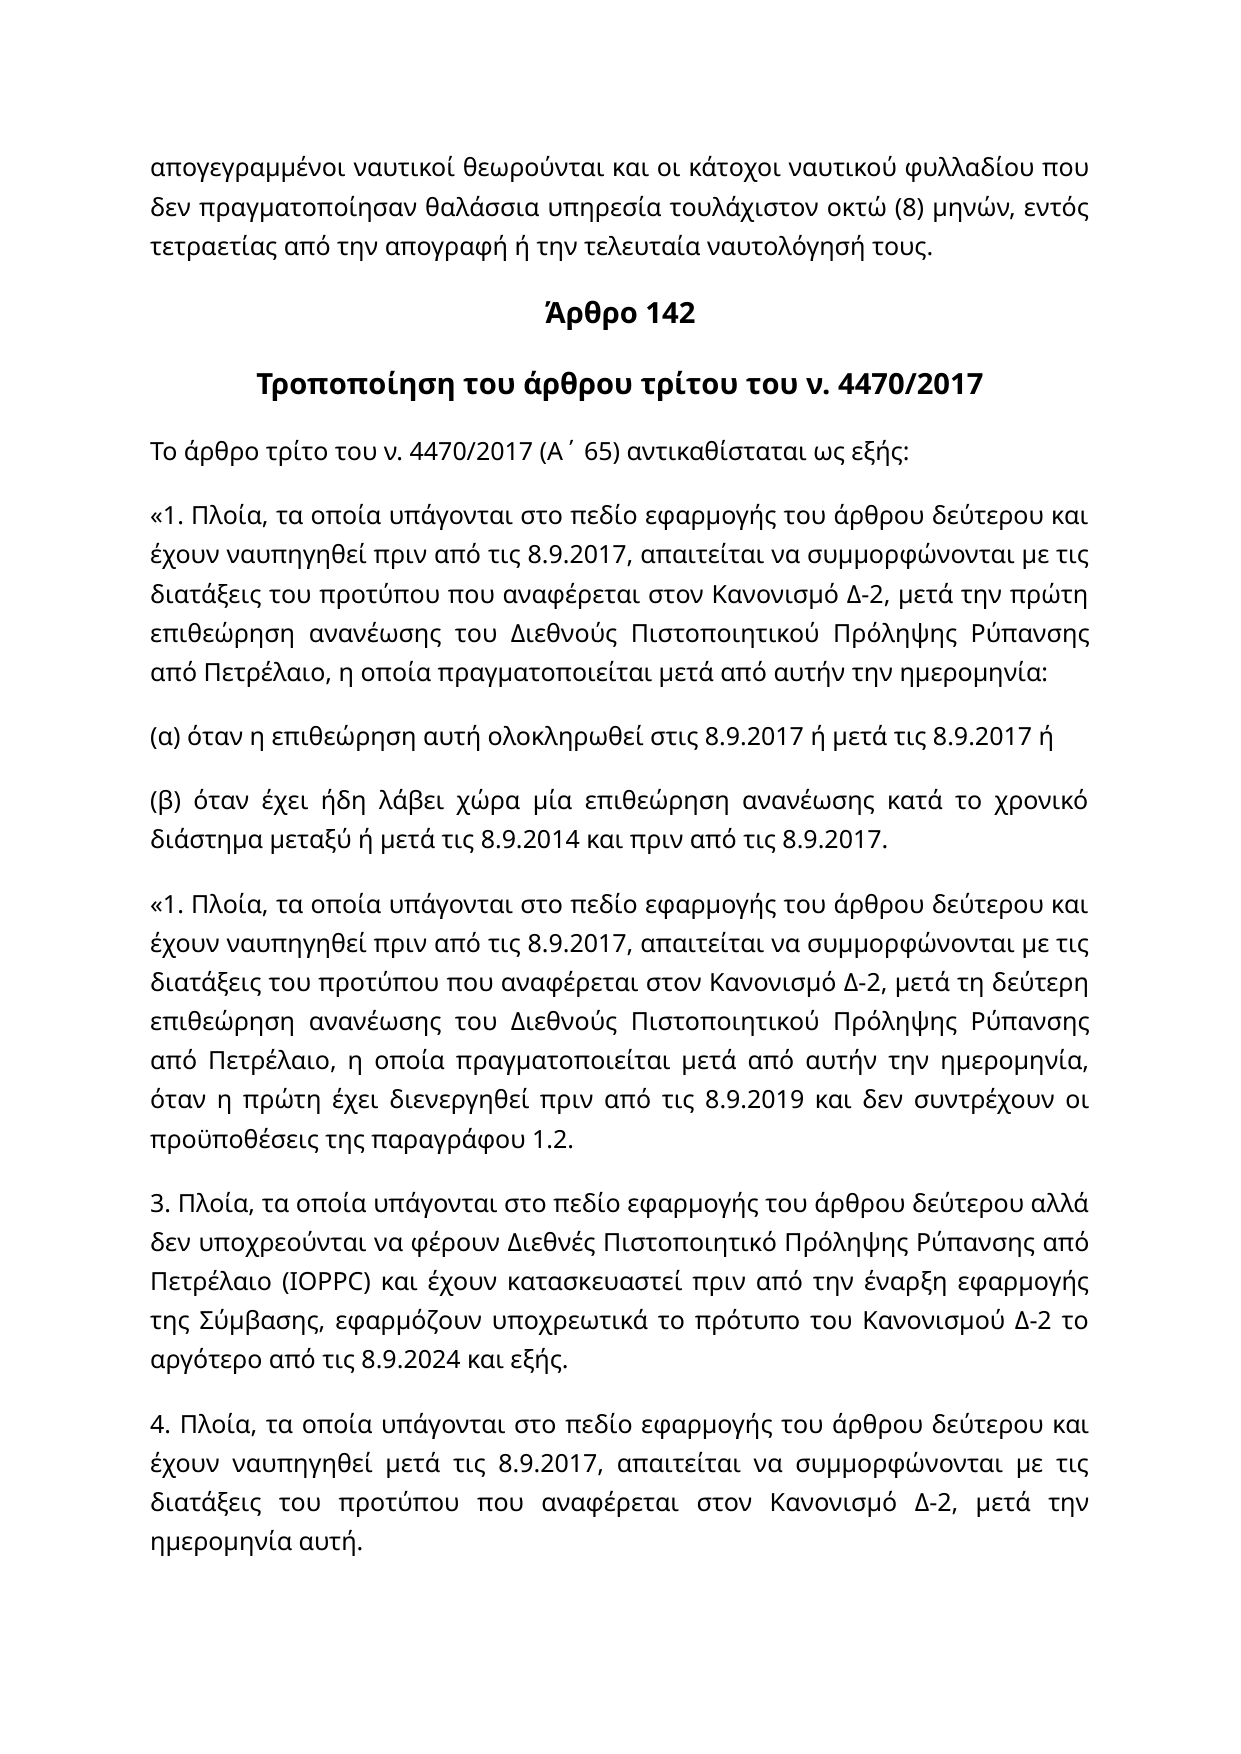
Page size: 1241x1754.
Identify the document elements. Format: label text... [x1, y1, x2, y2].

subtitle Άρθρο 142 [150, 292, 1090, 332]
text 4. Πλοία, τα οποία υπάγονται στο πεδίο εφαρμογής του άρθρου δεύτερου και έχουν ναυπηγηθεί μετά τις 8.9.2017, απαιτείται να συμμορφώνονται με τις διατάξεις του προτύπου που αναφέρεται στον Κανονισμό Δ-2, μετά την ημερομηνία αυτή. [150, 1406, 1090, 1558]
text (α) όταν η επιθεώρηση αυτή ολοκληρωθεί στις 8.9.2017 ή μετά τις 8.9.2017 ή [150, 719, 1090, 753]
text «1. Πλοία, τα οποία υπάγονται στο πεδίο εφαρμογής του άρθρου δεύτερου και έχουν ναυπηγηθεί πριν από τις 8.9.2017, απαιτείται να συμμορφώνονται με τις διατάξεις του προτύπου που αναφέρεται στον Κανονισμό Δ-2, μετά την πρώτη επιθεώρηση ανανέωσης του Διεθνούς Πιστοποιητικού Πρόληψης Ρύπανσης από Πετρέλαιο, η οποία πραγματοποιείται μετά από αυτήν την ημερομηνία: [150, 498, 1090, 689]
text απογεγραμμένοι ναυτικοί θεωρούνται και οι κάτοχοι ναυτικού φυλλαδίου που δεν πραγματοποίησαν θαλάσσια υπηρεσία τουλάχιστον οκτώ (8) μηνών, εντός τετραετίας από την απογραφή ή την τελευταία ναυτολόγησή τους. [150, 150, 1090, 262]
text 3. Πλοία, τα οποία υπάγονται στο πεδίο εφαρμογής του άρθρου δεύτερου αλλά δεν υποχρεούνται να φέρουν Διεθνές Πιστοποιητικό Πρόληψης Ρύπανσης από Πετρέλαιο (IOPPC) και έχουν κατασκευαστεί πριν από την έναρξη εφαρμογής της Σύμβασης, εφαρμόζουν υποχρεωτικά το πρότυπο του Κανονισμού Δ-2 το αργότερο από τις 8.9.2024 και εξής. [150, 1185, 1090, 1376]
text Το άρθρο τρίτο του ν. 4470/2017 (Α΄ 65) αντικαθίσταται ως εξής: [150, 434, 1090, 468]
text «1. Πλοία, τα οποία υπάγονται στο πεδίο εφαρμογής του άρθρου δεύτερου και έχουν ναυπηγηθεί πριν από τις 8.9.2017, απαιτείται να συμμορφώνονται με τις διατάξεις του προτύπου που αναφέρεται στον Κανονισμό Δ-2, μετά τη δεύτερη επιθεώρηση ανανέωσης του Διεθνούς Πιστοποιητικού Πρόληψης Ρύπανσης από Πετρέλαιο, η οποία πραγματοποιείται μετά από αυτήν την ημερομηνία, όταν η πρώτη έχει διενεργηθεί πριν από τις 8.9.2019 και δεν συντρέχουν οι προϋποθέσεις της παραγράφου 1.2. [150, 886, 1090, 1155]
text (β) όταν έχει ήδη λάβει χώρα μία επιθεώρηση ανανέωσης κατά το χρονικό διάστημα μεταξύ ή μετά τις 8.9.2014 και πριν από τις 8.9.2017. [150, 783, 1090, 856]
subtitle Τροποποίηση του άρθρου τρίτου του ν. 4470/2017 [150, 363, 1090, 403]
